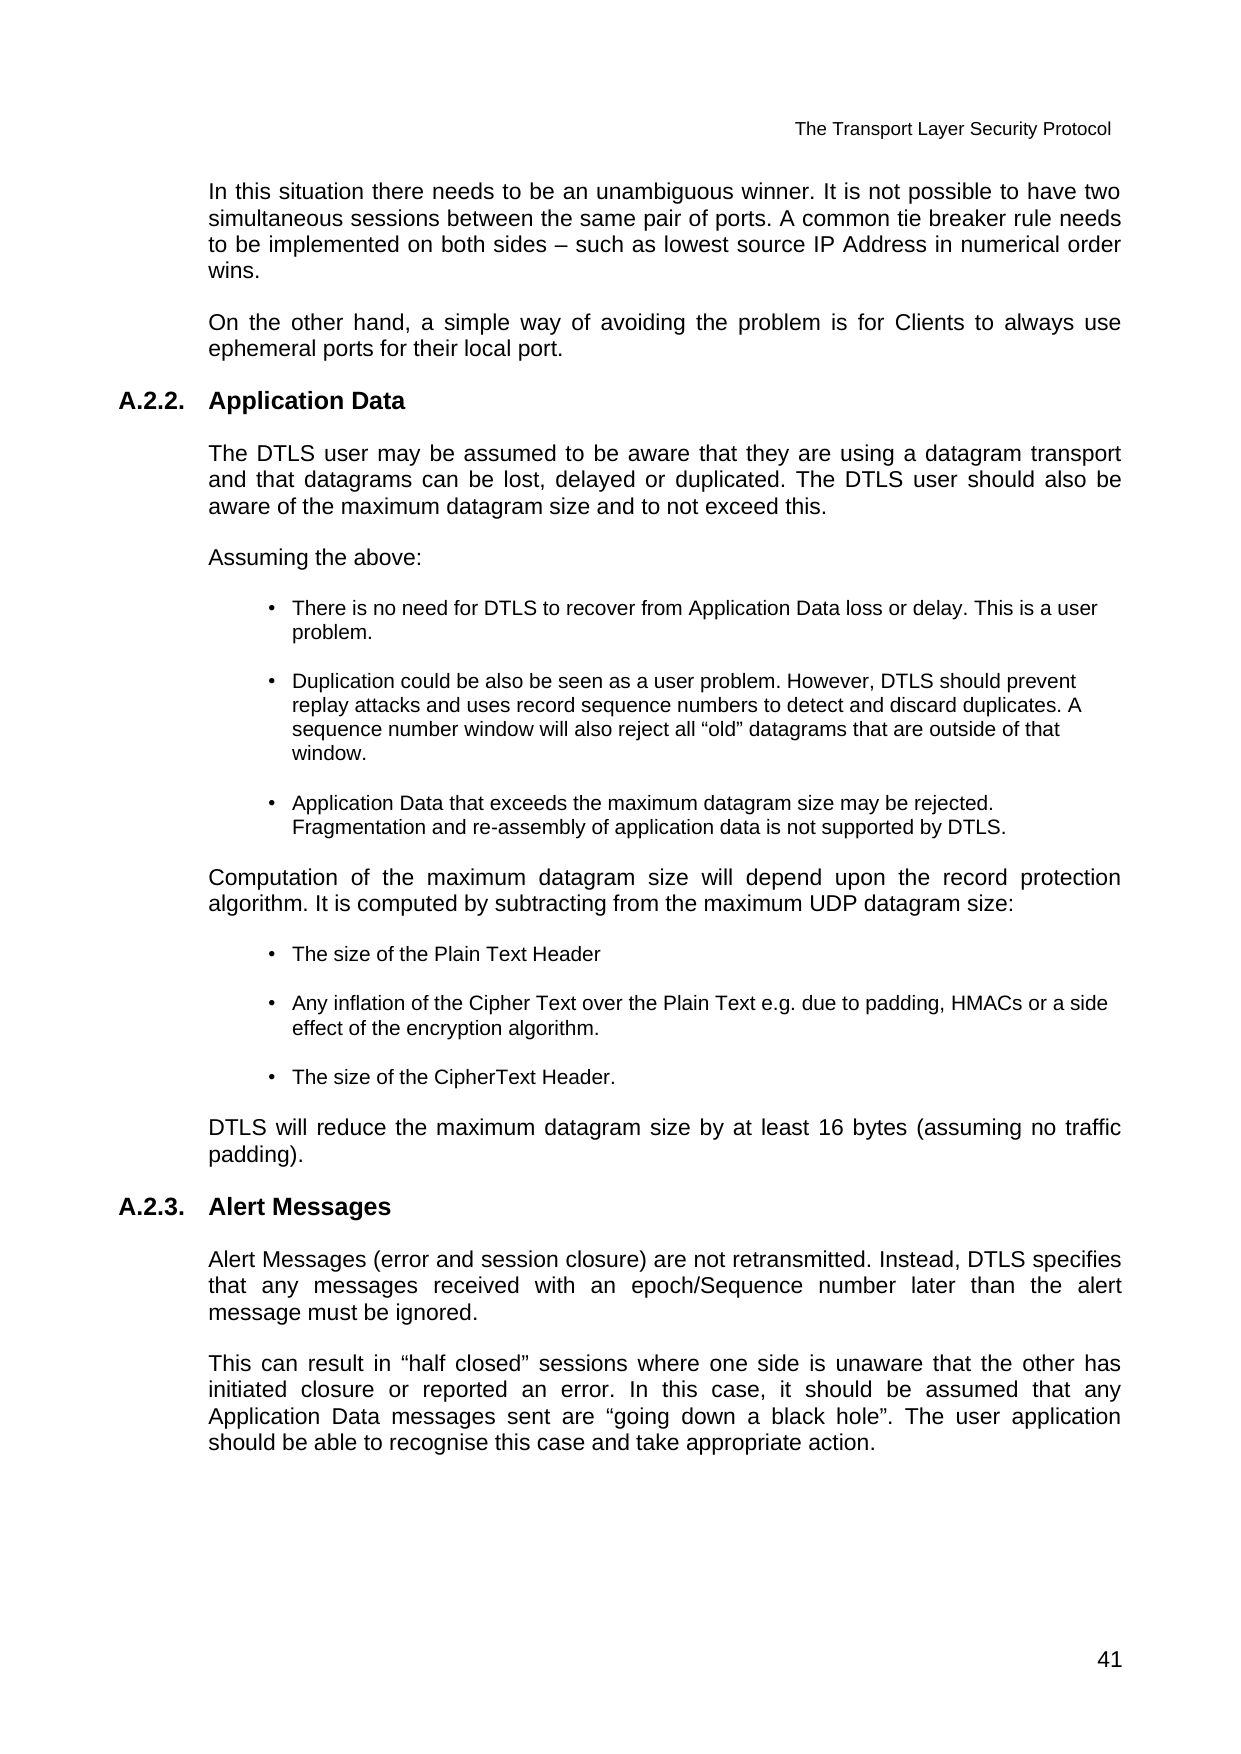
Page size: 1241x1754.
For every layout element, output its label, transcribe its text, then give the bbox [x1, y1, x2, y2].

text Computation of the maximum datagram size will depend upon the record protection algorithm. It is computed by subtracting from the maximum UDP datagram size: [208, 864, 1122, 917]
text On the other hand, a simple way of avoiding the problem is for Clients to always use ephemeral ports for their local port. [208, 308, 1122, 361]
text This can result in “half closed” sessions where one side is unaware that the other has initiated closure or reported an error. In this case, it should be assumed that any Application Data messages sent are “going down a black hole”. The user application should be able to recognise this case and take appropriate action. [208, 1350, 1122, 1455]
text DTLS will reduce the maximum datagram size by at least 16 bytes (assuming no traffic padding). [208, 1114, 1122, 1167]
list There is no need for DTLS to recover from Application Data loss or delay. This is a user problem. [268, 595, 1122, 643]
list The size of the CipherText Header. [268, 1065, 1122, 1089]
text In this situation there needs to be an unambiguous winner. It is not possible to have two simultaneous sessions between the same pair of ports. A common tie breaker rule needs to be implemented on both sides – such as lowest source IP Address in numerical order wins. [208, 178, 1122, 283]
text Alert Messages (error and session closure) are not retransmitted. Instead, DTLS specifies that any messages received with an epoch/Sequence number later than the alert message must be ignored. [208, 1246, 1122, 1325]
subtitle Application Data [118, 386, 1122, 415]
list Duplication could be also be seen as a user problem. However, DTLS should prevent replay attacks and uses record sequence numbers to detect and discard duplicates. A sequence number window will also reject all “old” datagrams that are outside of that window. [268, 669, 1122, 765]
text Assuming the above: [208, 544, 1122, 570]
list Any inflation of the Cipher Text over the Plain Text e.g. due to padding, HMACs or a side effect of the encryption algorithm. [268, 991, 1122, 1039]
list Application Data that exceeds the maximum datagram size may be rejected. Fragmentation and re-assembly of application data is not supported by DTLS. [268, 790, 1122, 838]
list The size of the Plain Text Header [268, 942, 1122, 966]
text The DTLS user may be assumed to be aware that they are using a datagram transport and that datagrams can be lost, delayed or duplicated. The DTLS user should also be aware of the maximum datagram size and to not exceed this. [208, 440, 1122, 519]
subtitle Alert Messages [118, 1192, 1122, 1221]
